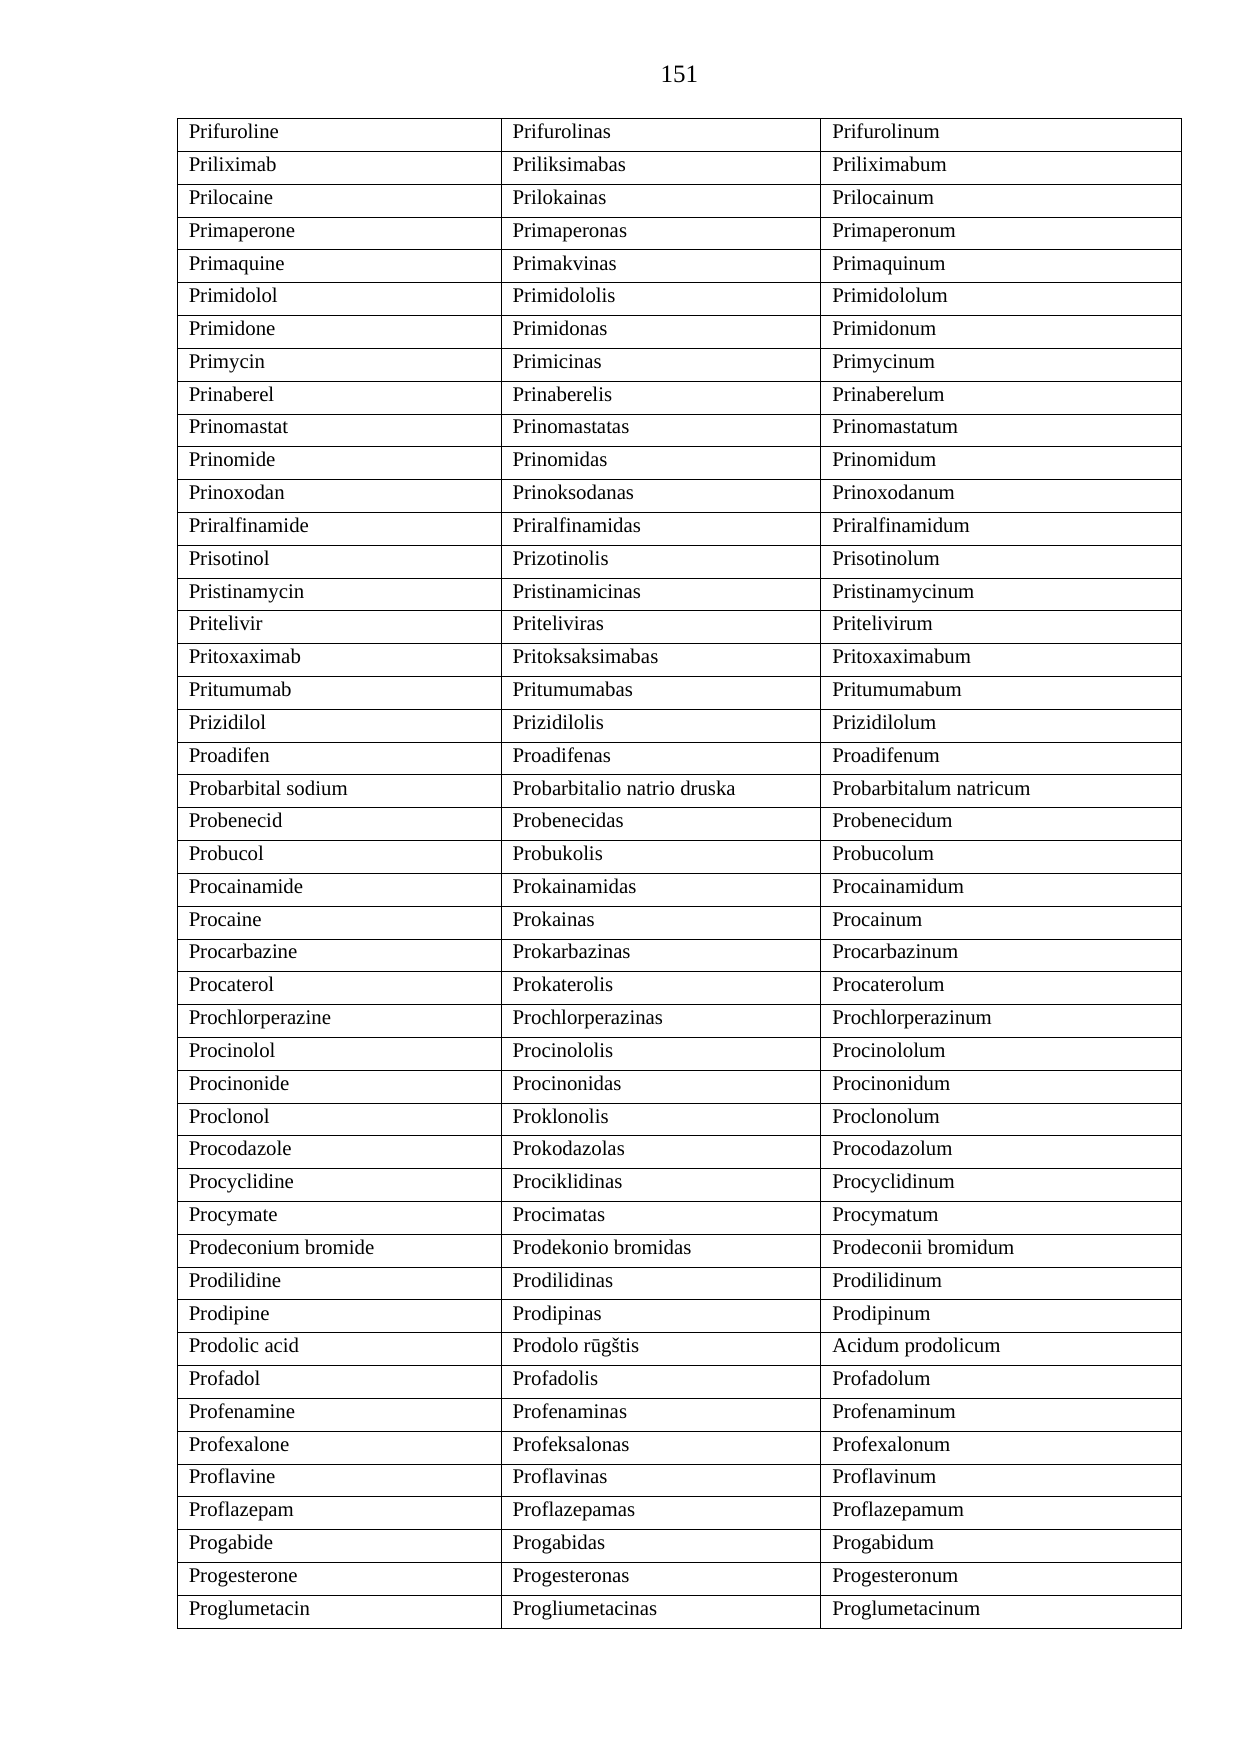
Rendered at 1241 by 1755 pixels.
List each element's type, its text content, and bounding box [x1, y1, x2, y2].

table_cell Priteliviras [502, 611, 820, 643]
table_cell Prodipinum [821, 1300, 1181, 1332]
table_cell Primidololum [821, 283, 1181, 315]
table_cell Prizidilolum [821, 710, 1181, 742]
table_cell Prinoksodanas [502, 480, 820, 512]
table_cell Profadolum [821, 1366, 1181, 1398]
table_cell Primidololis [502, 283, 820, 315]
table_cell Prociklidinas [502, 1169, 820, 1201]
table_cell Progabidas [502, 1530, 820, 1562]
table_cell Prinaberelis [502, 382, 820, 413]
table_cell Prinomidum [821, 447, 1181, 479]
table_cell Procinonide [178, 1071, 501, 1102]
table_cell Priralfinamidum [821, 513, 1181, 545]
table_cell Prodekonio bromidas [502, 1235, 820, 1267]
table_cell Prisotinolum [821, 546, 1181, 577]
table_cell Primicinas [502, 349, 820, 381]
table_cell Prodolo rūgštis [502, 1333, 820, 1365]
table_cell Prifuroline [178, 119, 501, 151]
table_cell Prodilidinas [502, 1268, 820, 1299]
table_cell Prinomastatas [502, 415, 820, 446]
table_cell Pritumumabas [502, 677, 820, 709]
table_cell Prokainas [502, 907, 820, 938]
table_cell Primidone [178, 316, 501, 348]
table_cell Proflazepamum [821, 1497, 1181, 1529]
table_cell Prodipinas [502, 1300, 820, 1332]
table_cell Prisotinol [178, 546, 501, 577]
table_cell Progesterone [178, 1563, 501, 1595]
table_cell Priliksimabas [502, 152, 820, 184]
table_cell Priliximab [178, 152, 501, 184]
table_cell Primycinum [821, 349, 1181, 381]
table_cell Primaperonas [502, 218, 820, 249]
table_cell Profenaminas [502, 1399, 820, 1431]
table_cell Prodeconium bromide [178, 1235, 501, 1267]
table_cell Prilocainum [821, 185, 1181, 217]
table_cell Prinaberelum [821, 382, 1181, 413]
table_cell Prodeconii bromidum [821, 1235, 1181, 1267]
table_cell Pristinamycinum [821, 579, 1181, 610]
table_cell Proadifen [178, 743, 501, 774]
table_cell Progabidum [821, 1530, 1181, 1562]
table_cell Prochlorperazine [178, 1005, 501, 1037]
table_cell Prilocaine [178, 185, 501, 217]
table_cell Procyclidinum [821, 1169, 1181, 1201]
table_cell Profenamine [178, 1399, 501, 1431]
table_cell Prokainamidas [502, 874, 820, 906]
table_cell Prokarbazinas [502, 940, 820, 971]
table_cell Prinoxodanum [821, 480, 1181, 512]
table_cell Proflavinas [502, 1465, 820, 1496]
table_cell Procinonidas [502, 1071, 820, 1102]
table_cell Proflazepam [178, 1497, 501, 1529]
table_cell Primycin [178, 349, 501, 381]
table_cell Procymatum [821, 1202, 1181, 1234]
table_cell Proglumetacinum [821, 1596, 1181, 1627]
table_cell Probarbitalum natricum [821, 775, 1181, 807]
table_cell Pritoxaximab [178, 644, 501, 676]
table_cell Prodilidinum [821, 1268, 1181, 1299]
table_cell Pritoksaksimabas [502, 644, 820, 676]
table_cell Proflavinum [821, 1465, 1181, 1496]
table_cell Prinomastatum [821, 415, 1181, 446]
table_cell Prinaberel [178, 382, 501, 413]
table_cell Proadifenum [821, 743, 1181, 774]
table_cell Probenecidum [821, 808, 1181, 840]
table_cell Primaquinum [821, 250, 1181, 282]
table_cell Procaterolum [821, 972, 1181, 1004]
table_cell Procainamidum [821, 874, 1181, 906]
table_cell Prodolic acid [178, 1333, 501, 1365]
table_cell Profeksalonas [502, 1432, 820, 1463]
table_cell Proglumetacin [178, 1596, 501, 1627]
table_cell Prodilidine [178, 1268, 501, 1299]
table_cell Prochlorperazinum [821, 1005, 1181, 1037]
table_cell Pritelivir [178, 611, 501, 643]
table_cell Procyclidine [178, 1169, 501, 1201]
table_cell Proclonolum [821, 1104, 1181, 1135]
table_cell Prokodazolas [502, 1136, 820, 1168]
table_cell Procinonidum [821, 1071, 1181, 1102]
table_cell Procainum [821, 907, 1181, 938]
table_cell Procinololis [502, 1038, 820, 1070]
table_cell Pritumumab [178, 677, 501, 709]
table_cell Primidonum [821, 316, 1181, 348]
table_cell Prifurolinas [502, 119, 820, 151]
table_cell Procaterol [178, 972, 501, 1004]
table_cell Probarbital sodium [178, 775, 501, 807]
table_cell Priralfinamide [178, 513, 501, 545]
table_cell Procarbazine [178, 940, 501, 971]
table_cell Primaperone [178, 218, 501, 249]
table_cell Profadol [178, 1366, 501, 1398]
table_cell Procinolol [178, 1038, 501, 1070]
table_cell Primaperonum [821, 218, 1181, 249]
table_cell Probukolis [502, 841, 820, 873]
table_cell Primakvinas [502, 250, 820, 282]
table_cell Probenecid [178, 808, 501, 840]
table_cell Probenecidas [502, 808, 820, 840]
table_cell Profexalone [178, 1432, 501, 1463]
table_cell Prizidilolis [502, 710, 820, 742]
table_cell Pritoxaximabum [821, 644, 1181, 676]
table_cell Prinoxodan [178, 480, 501, 512]
table_cell Primaquine [178, 250, 501, 282]
table_cell Probarbitalio natrio druska [502, 775, 820, 807]
table_cell Priliximabum [821, 152, 1181, 184]
table_cell Progesteronum [821, 1563, 1181, 1595]
table_cell Proadifenas [502, 743, 820, 774]
table_cell Procaine [178, 907, 501, 938]
table_cell Pristinamycin [178, 579, 501, 610]
table_cell Procainamide [178, 874, 501, 906]
table_cell Prinomide [178, 447, 501, 479]
table_cell Prinomastat [178, 415, 501, 446]
table_cell Progabide [178, 1530, 501, 1562]
table_cell Prochlorperazinas [502, 1005, 820, 1037]
table_cell Profadolis [502, 1366, 820, 1398]
table_cell Progesteronas [502, 1563, 820, 1595]
table_cell Proflavine [178, 1465, 501, 1496]
table_cell Procarbazinum [821, 940, 1181, 971]
table_cell Prizidilol [178, 710, 501, 742]
table_cell Prokaterolis [502, 972, 820, 1004]
table_cell Procymate [178, 1202, 501, 1234]
table_cell Procodazole [178, 1136, 501, 1168]
table_cell Procimatas [502, 1202, 820, 1234]
table_cell Progliumetacinas [502, 1596, 820, 1627]
table_cell Primidolol [178, 283, 501, 315]
table_cell Prodipine [178, 1300, 501, 1332]
table_cell Probucolum [821, 841, 1181, 873]
table_cell Prifurolinum [821, 119, 1181, 151]
table_cell Pristinamicinas [502, 579, 820, 610]
table_cell Profexalonum [821, 1432, 1181, 1463]
table_cell Prizotinolis [502, 546, 820, 577]
table_cell Pritelivirum [821, 611, 1181, 643]
table_cell Probucol [178, 841, 501, 873]
table_cell Procinololum [821, 1038, 1181, 1070]
table_cell Profenaminum [821, 1399, 1181, 1431]
table_cell Acidum prodolicum [821, 1333, 1181, 1365]
table_cell Proklonolis [502, 1104, 820, 1135]
table_cell Prilokainas [502, 185, 820, 217]
table_cell Procodazolum [821, 1136, 1181, 1168]
table_cell Prinomidas [502, 447, 820, 479]
table_cell Primidonas [502, 316, 820, 348]
table_cell Proclonol [178, 1104, 501, 1135]
table_cell Pritumumabum [821, 677, 1181, 709]
table_cell Proflazepamas [502, 1497, 820, 1529]
table_cell Priralfinamidas [502, 513, 820, 545]
